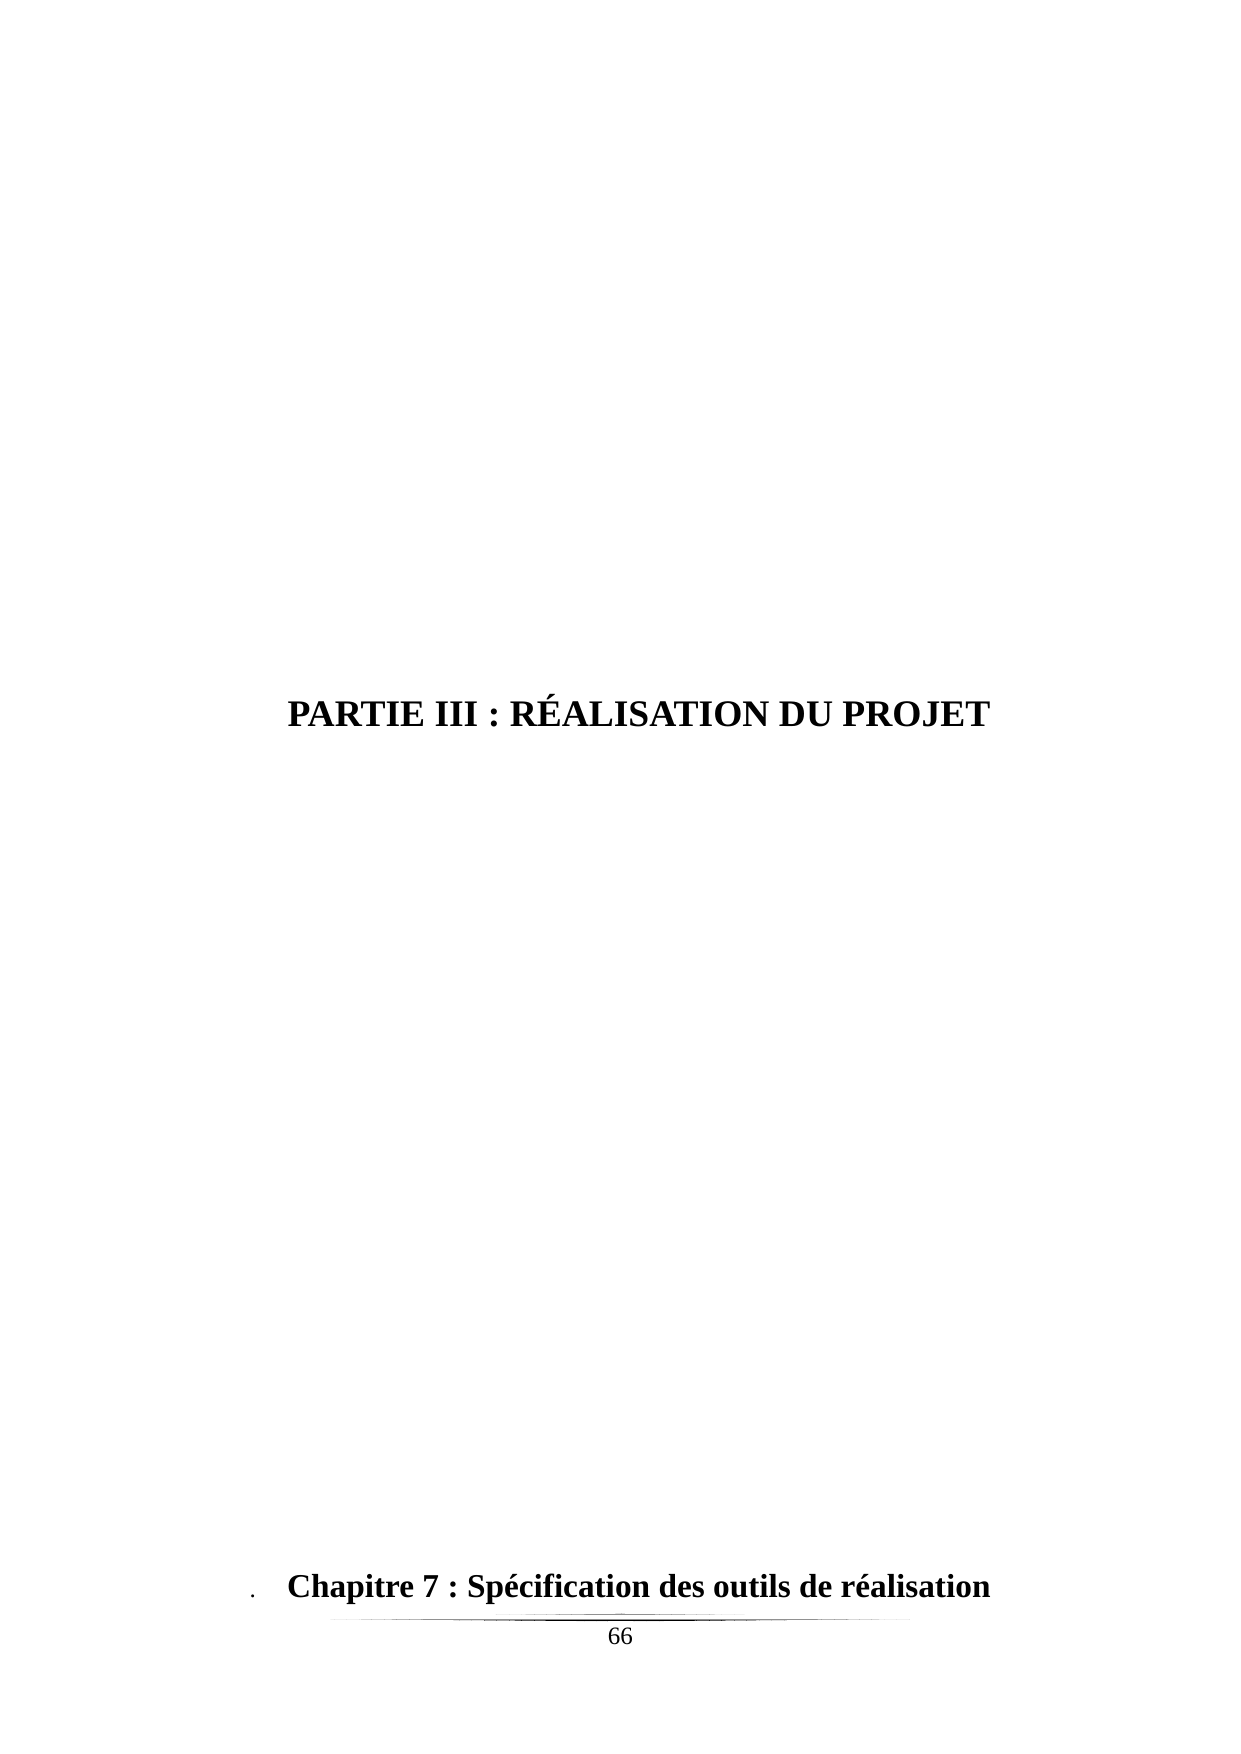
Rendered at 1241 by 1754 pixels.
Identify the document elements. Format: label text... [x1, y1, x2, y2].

subtitle PARTIE III : RÉALISATION DU PROJET [118, 692, 1122, 735]
picture [171, 1613, 1069, 1622]
subtitle Chapitre 7 : Spécification des outils de réalisation [118, 1566, 1122, 1604]
